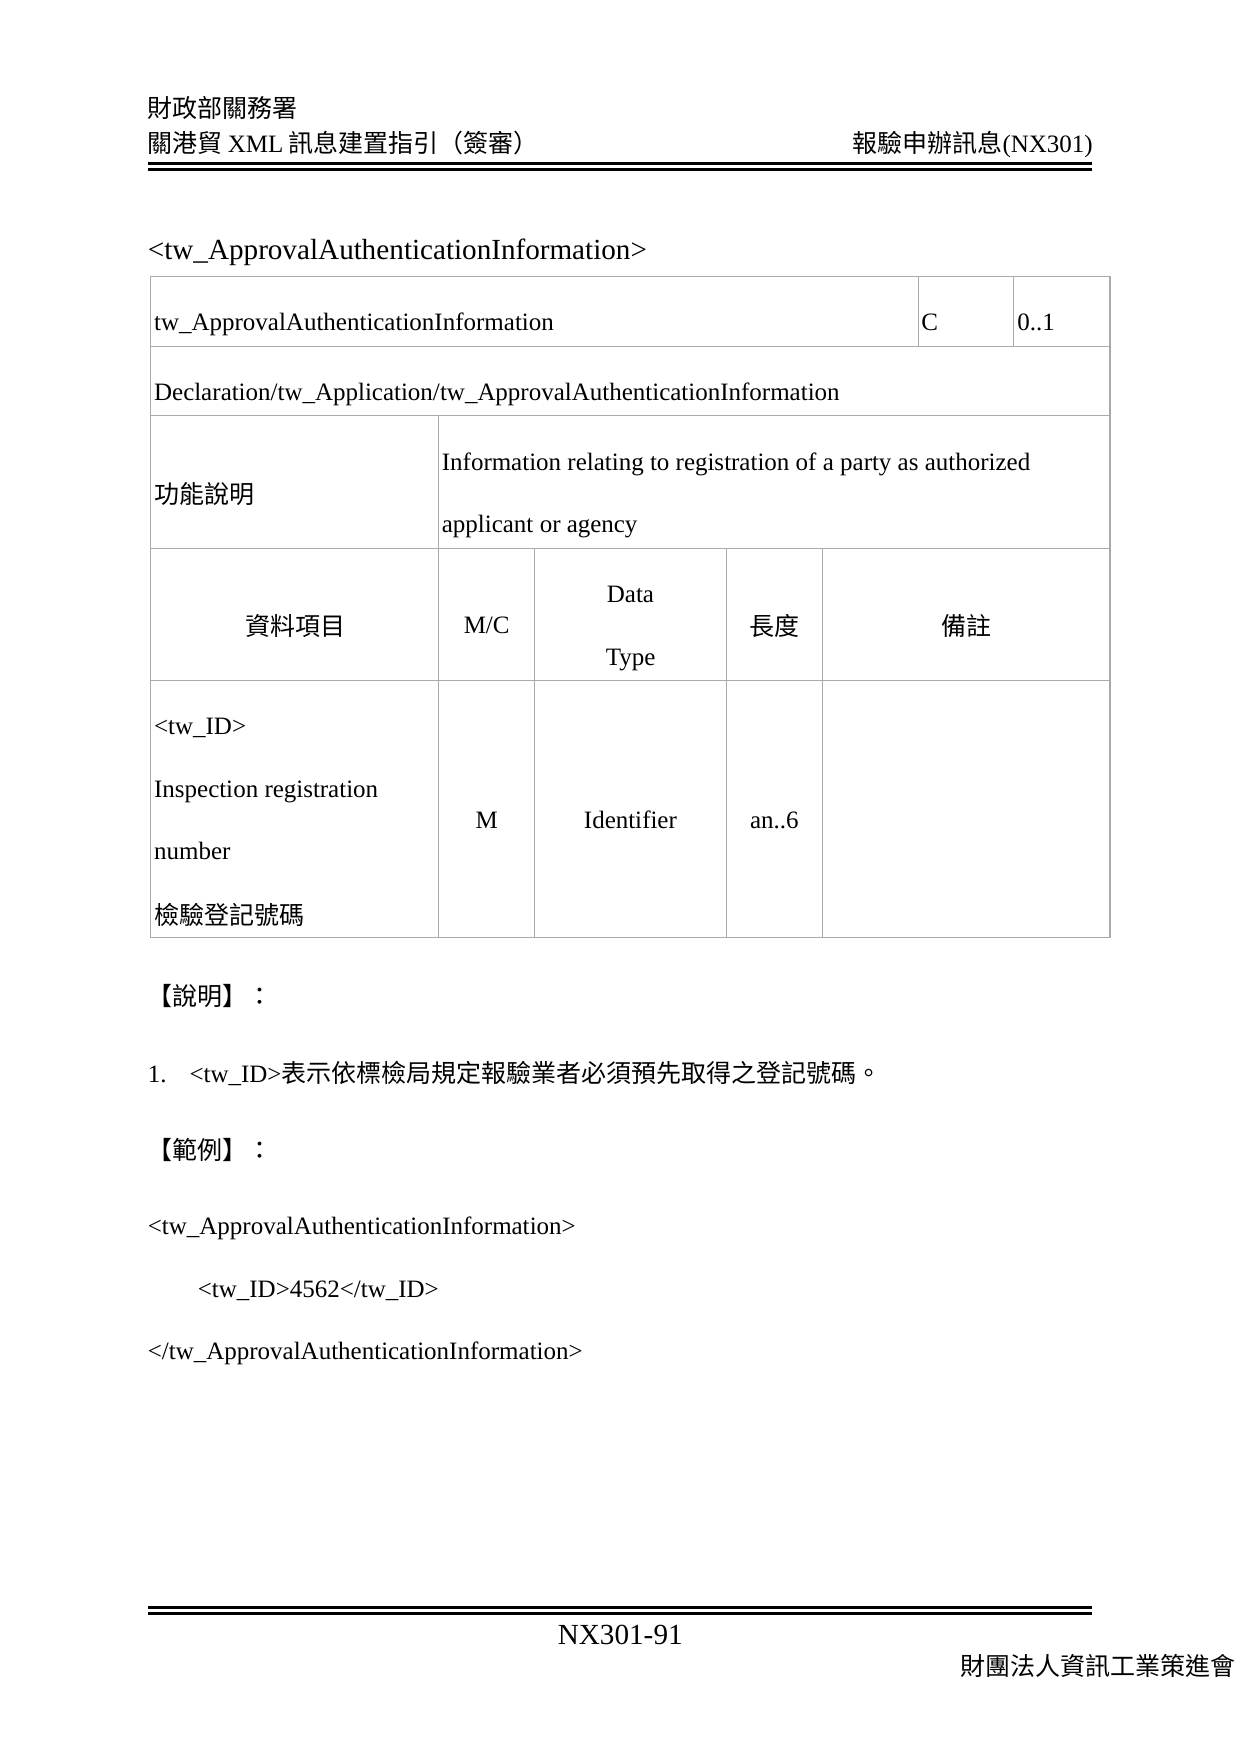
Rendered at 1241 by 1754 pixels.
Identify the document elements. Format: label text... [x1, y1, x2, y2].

list <tw_ID>表示依標檢局規定報驗業者必須預先取得之登記號碼。 [148, 1030, 1092, 1092]
table_cell Data Type [535, 549, 726, 680]
subtitle <tw_ApprovalAuthenticationInformation> [148, 1184, 1092, 1247]
subtitle </tw_ApprovalAuthenticationInformation> [148, 1309, 1092, 1372]
table_cell M [439, 681, 534, 937]
subtitle <tw_ApprovalAuthenticationInformation> [148, 207, 1092, 269]
table_header tw_ApprovalAuthenticationInformation [151, 277, 918, 346]
table_cell 備註 [823, 549, 1109, 680]
table_cell Identifier [535, 681, 726, 937]
text <tw_ID>4562</tw_ID> [148, 1247, 1092, 1309]
table_cell 長度 [727, 549, 822, 680]
text 【範例】： [148, 1107, 1092, 1169]
table_cell 功能說明 [151, 416, 438, 548]
table_cell Information relating to registration of a party as authorized applicant or agency [439, 416, 1109, 548]
table_cell Declaration/tw_Application/tw_ApprovalAuthenticationInformation [151, 347, 1109, 415]
table_cell M/C [439, 549, 534, 680]
table_cell [823, 681, 1109, 937]
table_cell 資料項目 [151, 549, 438, 680]
table_cell an..6 [727, 681, 822, 937]
table_header 0..1 [1014, 277, 1109, 346]
text 【說明】： [148, 953, 1092, 1015]
table_cell <tw_ID> Inspection registration number 檢驗登記號碼 [151, 681, 438, 937]
table_header C [919, 277, 1013, 346]
